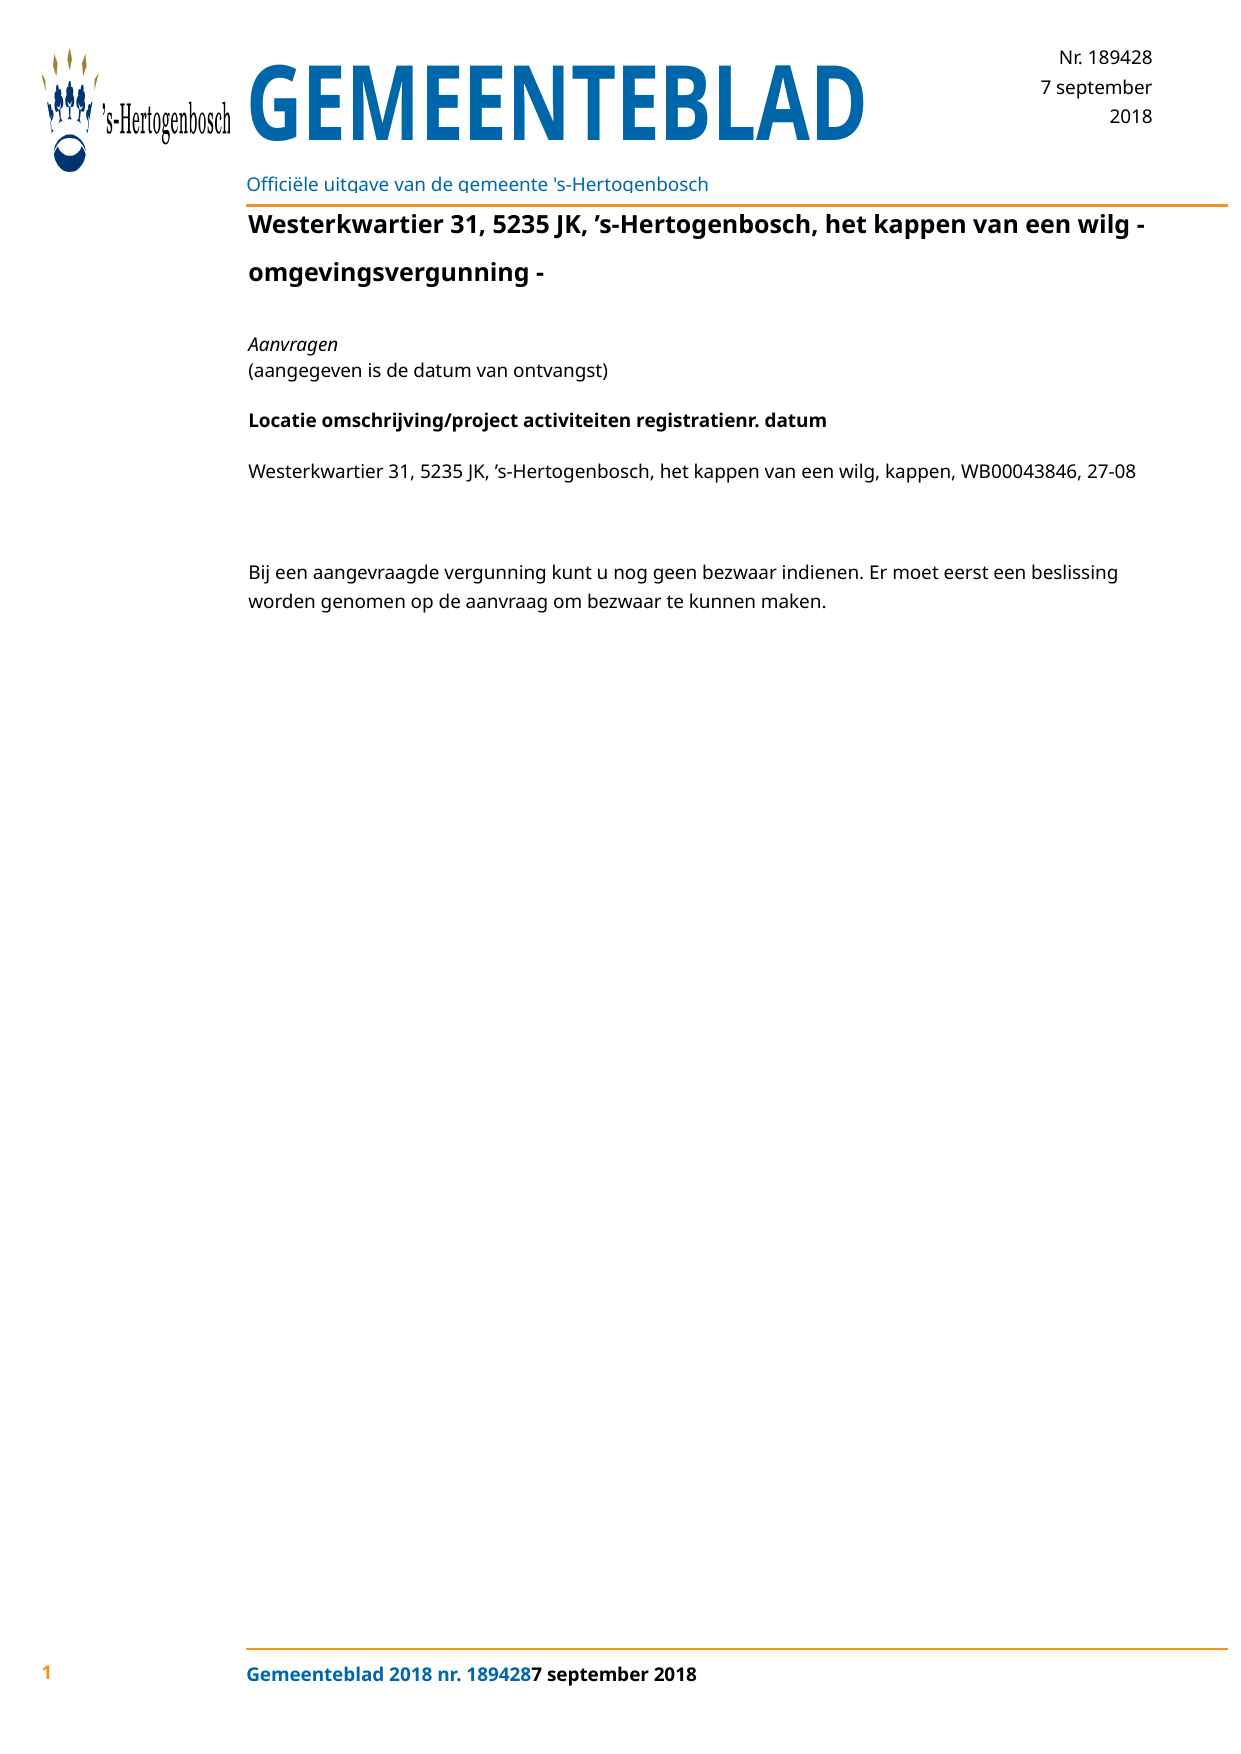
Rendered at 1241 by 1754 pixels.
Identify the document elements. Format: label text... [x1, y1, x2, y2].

text Aanvragen [248, 331, 1152, 357]
text Westerkwartier 31, 5235 JK, ’s-Hertogenbosch, het kappen van een wilg - omgevingsvergunning - [248, 207, 1152, 288]
text Westerkwartier 31, 5235 JK, ’s-Hertogenbosch, het kappen van een wilg, kappen, WB00043846, 27-08 [248, 458, 1152, 484]
text Locatie omschrijving/project activiteiten registratienr. datum [248, 408, 1152, 433]
text (aangegeven is de datum van ontvangst) [248, 357, 1152, 383]
picture [41, 47, 231, 172]
text Bij een aangevraagde vergunning kunt u nog geen bezwaar indienen. Er moet eerst een beslissing worden genomen op de aanvraag om bezwaar te kunnen maken. [248, 559, 1152, 614]
